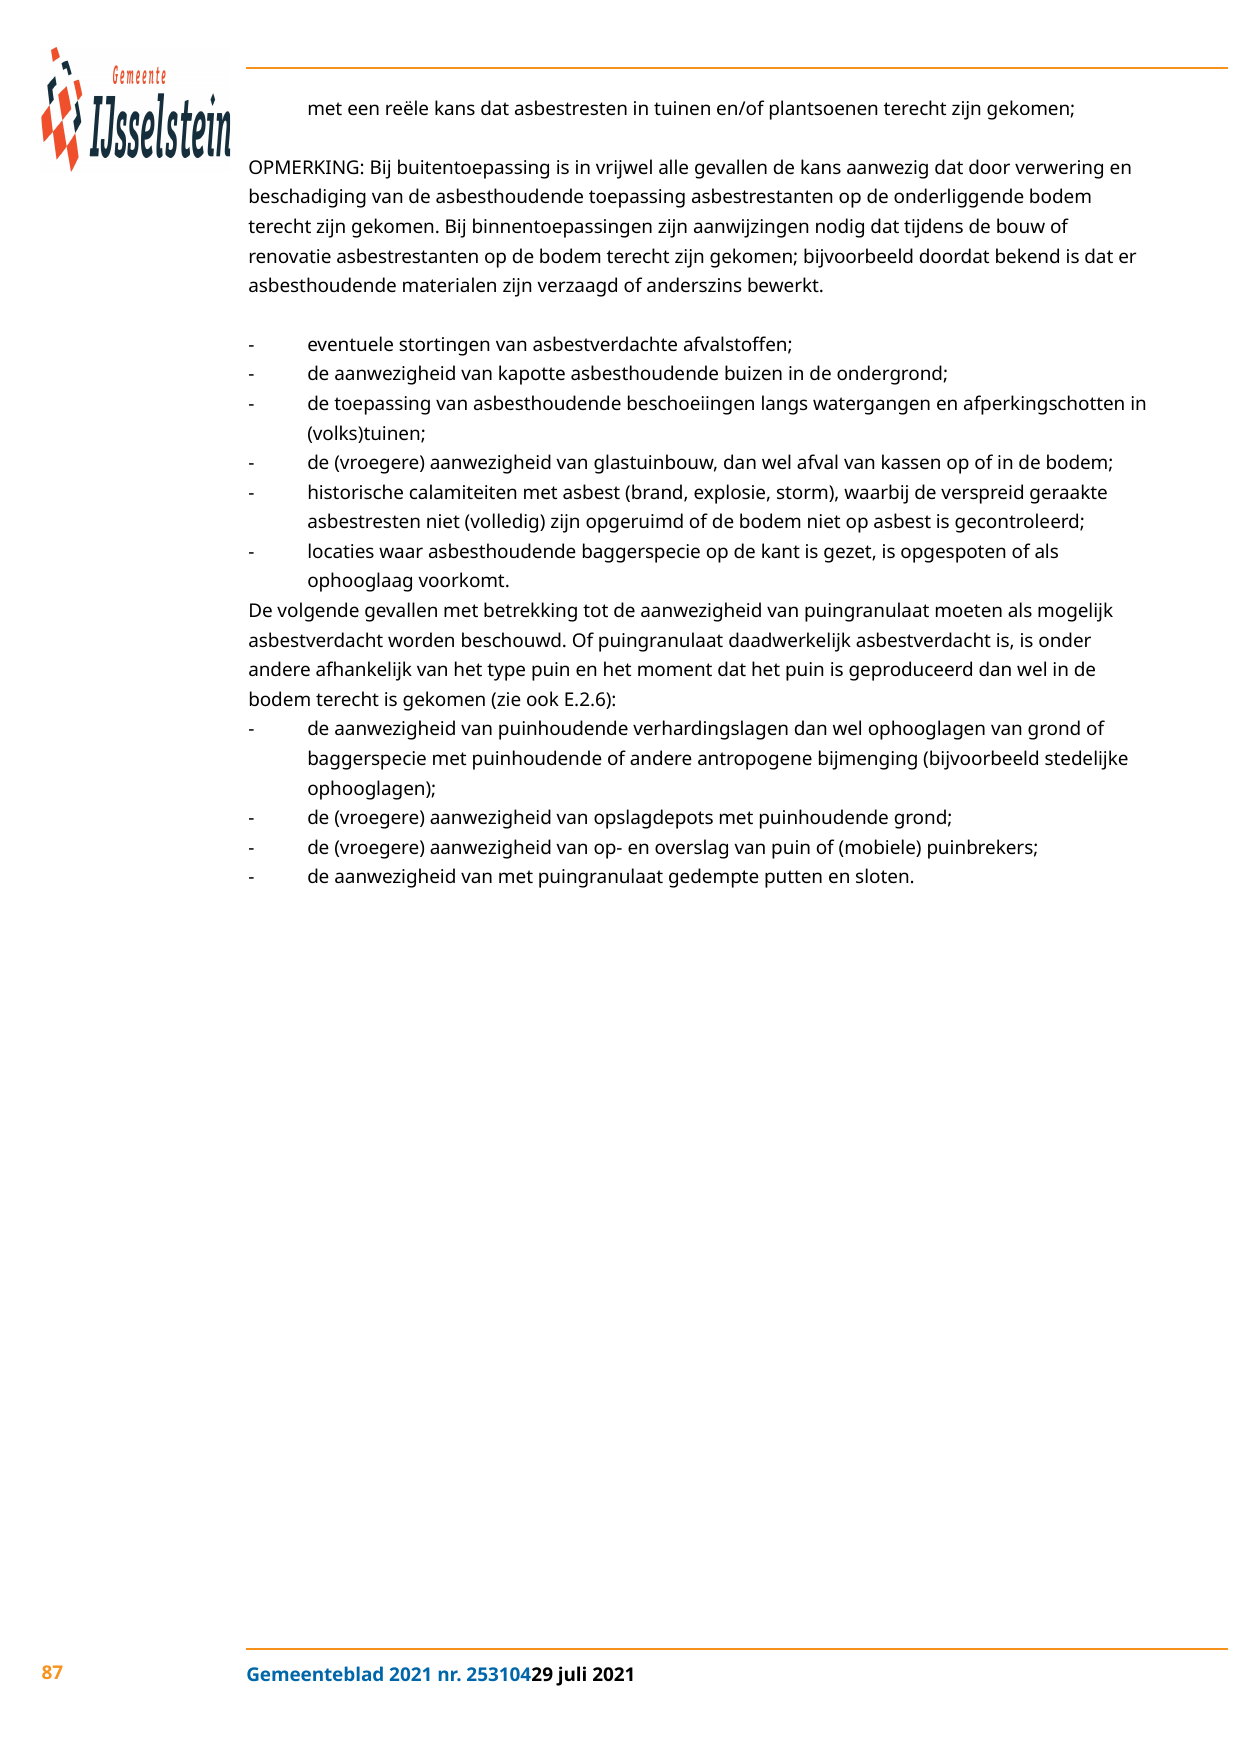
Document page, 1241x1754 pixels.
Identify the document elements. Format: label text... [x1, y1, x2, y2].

text De volgende gevallen met betrekking tot de aanwezigheid van puingranulaat moeten als mogelijk asbestverdacht worden beschouwd. Of puingranulaat daadwerkelijk asbestverdacht is, is onder andere afhankelijk van het type puin en het moment dat het puin is geproduceerd dan wel in de bodem terecht is gekomen (zie ook E.2.6): [248, 597, 1152, 712]
table_header OPMERKING: Bij buitentoepassing is in vrijwel alle gevallen de kans aanwezig dat door verwering en beschadiging van de asbesthoudende toepassing asbestrestanten op de onderliggende bodem terecht zijn gekomen. Bij binnentoepassingen zijn aanwijzingen nodig dat tijdens de bouw of renovatie asbestrestanten op de bodem terecht zijn gekomen; bijvoorbeeld doordat bekend is dat er asbesthoudende materialen zijn verzaagd of anderszins bewerkt. [248, 154, 1152, 298]
list de toepassing van asbesthoudende beschoeiingen langs watergangen en afperkingschotten in (volks)tuinen; [248, 390, 1152, 445]
list de (vroegere) aanwezigheid van opslagdepots met puinhoudende grond; [248, 804, 1152, 830]
list met een reële kans dat asbestresten in tuinen en/of plantsoenen terecht zijn gekomen; [248, 95, 1152, 121]
list de aanwezigheid van kapotte asbesthoudende buizen in de ondergrond; [248, 361, 1152, 386]
picture [41, 47, 231, 172]
list eventuele stortingen van asbestverdachte afvalstoffen; [248, 331, 1152, 357]
list de aanwezigheid van puinhoudende verhardingslagen dan wel ophooglagen van grond of baggerspecie met puinhoudende of andere antropogene bijmenging (bijvoorbeeld stedelijke ophooglagen); [248, 716, 1152, 800]
list de aanwezigheid van met puingranulaat gedempte putten en sloten. [248, 863, 1152, 889]
list historische calamiteiten met asbest (brand, explosie, storm), waarbij de verspreid geraakte asbestresten niet (volledig) zijn opgeruimd of de bodem niet op asbest is gecontroleerd; [248, 479, 1152, 534]
list de (vroegere) aanwezigheid van op- en overslag van puin of (mobiele) puinbrekers; [248, 834, 1152, 859]
list de (vroegere) aanwezigheid van glastuinbouw, dan wel afval van kassen op of in de bodem; [248, 449, 1152, 475]
list locaties waar asbesthoudende baggerspecie op de kant is gezet, is opgespoten of als ophooglaag voorkomt. [248, 538, 1152, 593]
